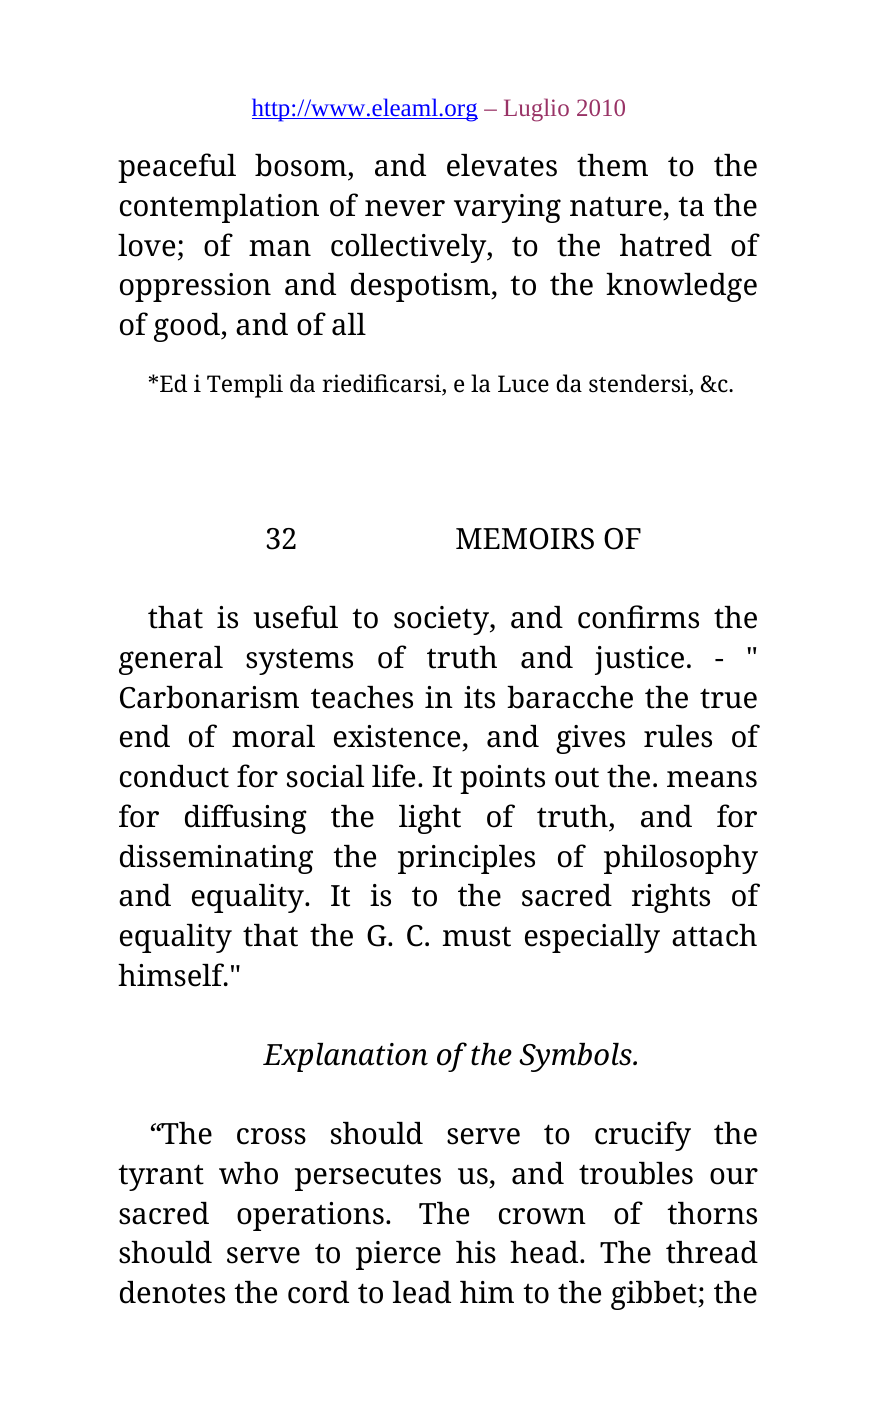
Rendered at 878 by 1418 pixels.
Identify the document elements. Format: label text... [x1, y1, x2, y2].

text *Ed i Templi da riedificarsi, e la Luce da stendersi, &c. [118, 368, 759, 399]
text peaceful bosom, and elevates them to the contemplation of never varying nature, ta the love; of man collectively, to the hatred of oppression and despotism, to the knowledge of good, and of all [118, 146, 759, 344]
text “The cross should serve to crucify the tyrant who persecutes us, and troubles our sacred operations. The crown of thorns should serve to pierce his head. The thread denotes the cord to lead him to the gibbet; the [118, 1114, 759, 1312]
text Explanation of the Symbols. [118, 1034, 759, 1074]
text 32 MEMOIRS OF [118, 518, 759, 558]
text that is useful to society, and confirms the general systems of truth and justice. - " Carbonarism teaches in its baracche the true end of moral existence, and gives rules of conduct for social life. It points out the. means for diffusing the light of truth, and for disseminating the principles of philosophy and equality. It is to the sacred rights of equality that the G. C. must especially attach himself." [118, 598, 759, 994]
